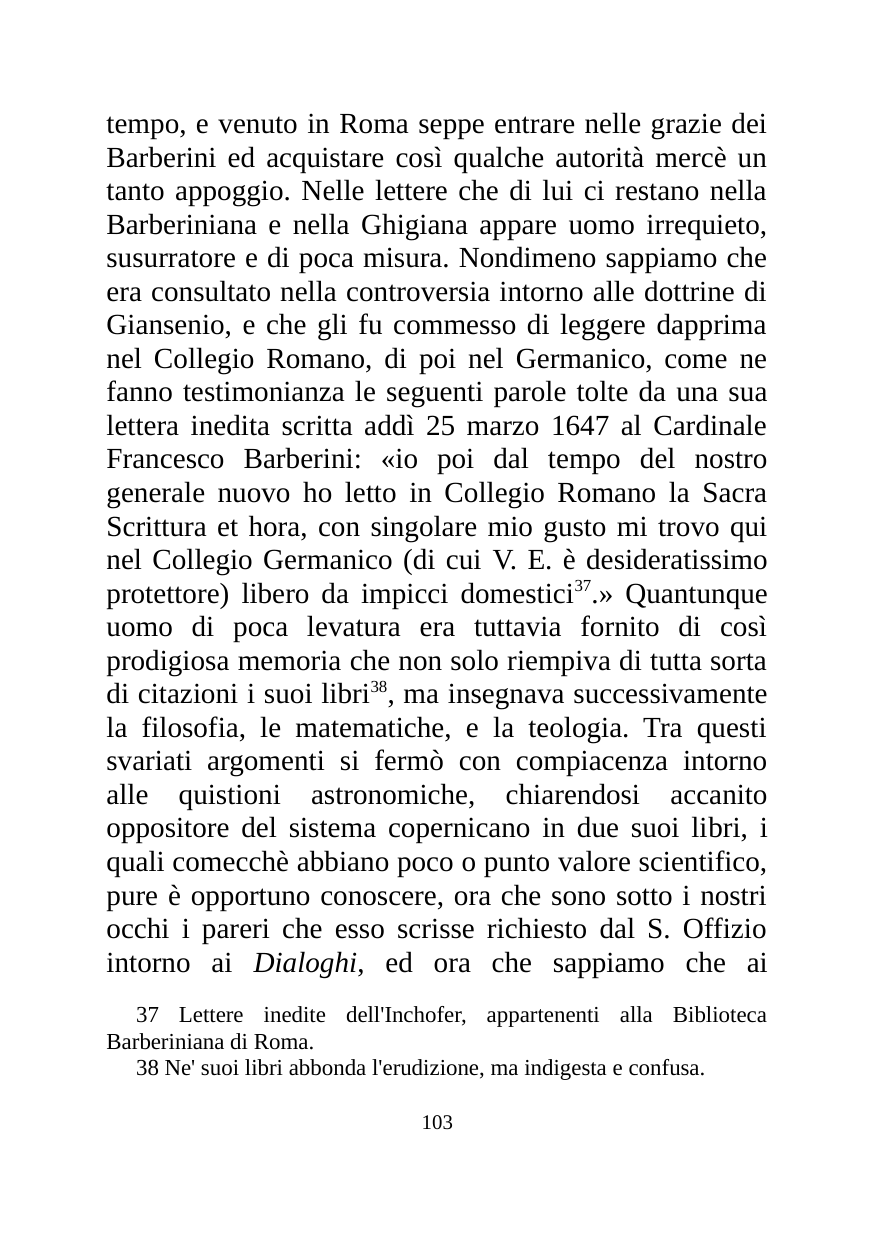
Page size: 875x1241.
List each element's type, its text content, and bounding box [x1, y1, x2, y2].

text tempo, e venuto in Roma seppe entrare nelle grazie dei Barberini ed acquistare così qualche autorità mercè un tanto appoggio. Nelle lettere che di lui ci restano nella Barberiniana e nella Ghigiana appare uomo irrequieto, susurratore e di poca misura. Nondimeno sappiamo che era consultato nella controversia intorno alle dottrine di Giansenio, e che gli fu commesso di leggere dapprima nel Collegio Romano, di poi nel Germanico, come ne fanno testimonianza le seguenti parole tolte da una sua lettera inedita scritta addì 25 marzo 1647 al Cardinale Francesco Barberini: «io poi dal tempo del nostro generale nuovo ho letto in Collegio Romano la Sacra Scrittura et hora, con singolare mio gusto mi trovo qui nel Collegio Germanico (di cui V. E. è desideratissimo protettore) libero da impicci domestici.» Quantunque uomo di poca levatura era tuttavia fornito di così prodigiosa memoria che non solo riempiva di tutta sorta di citazioni i suoi libri, ma insegnava successivamente la filosofia, le matematiche, e la teologia. Tra questi svariati argomenti si fermò con compiacenza intorno alle quistioni astronomiche, chiarendosi accanito oppositore del sistema copernicano in due suoi libri, i quali comecchè abbiano poco o punto valore scientifico, pure è opportuno conoscere, ora che sono sotto i nostri occhi i pareri che esso scrisse richiesto dal S. Offizio intorno ai Dialoghi, ed ora che sappiamo che ai [106, 106, 768, 978]
text Lettere inedite dell'Inchofer, appartenenti alla Biblioteca Barberiniana di Roma. [106, 1001, 768, 1054]
text Ne' suoi libri abbonda l'erudizione, ma indigesta e confusa. [106, 1054, 768, 1080]
